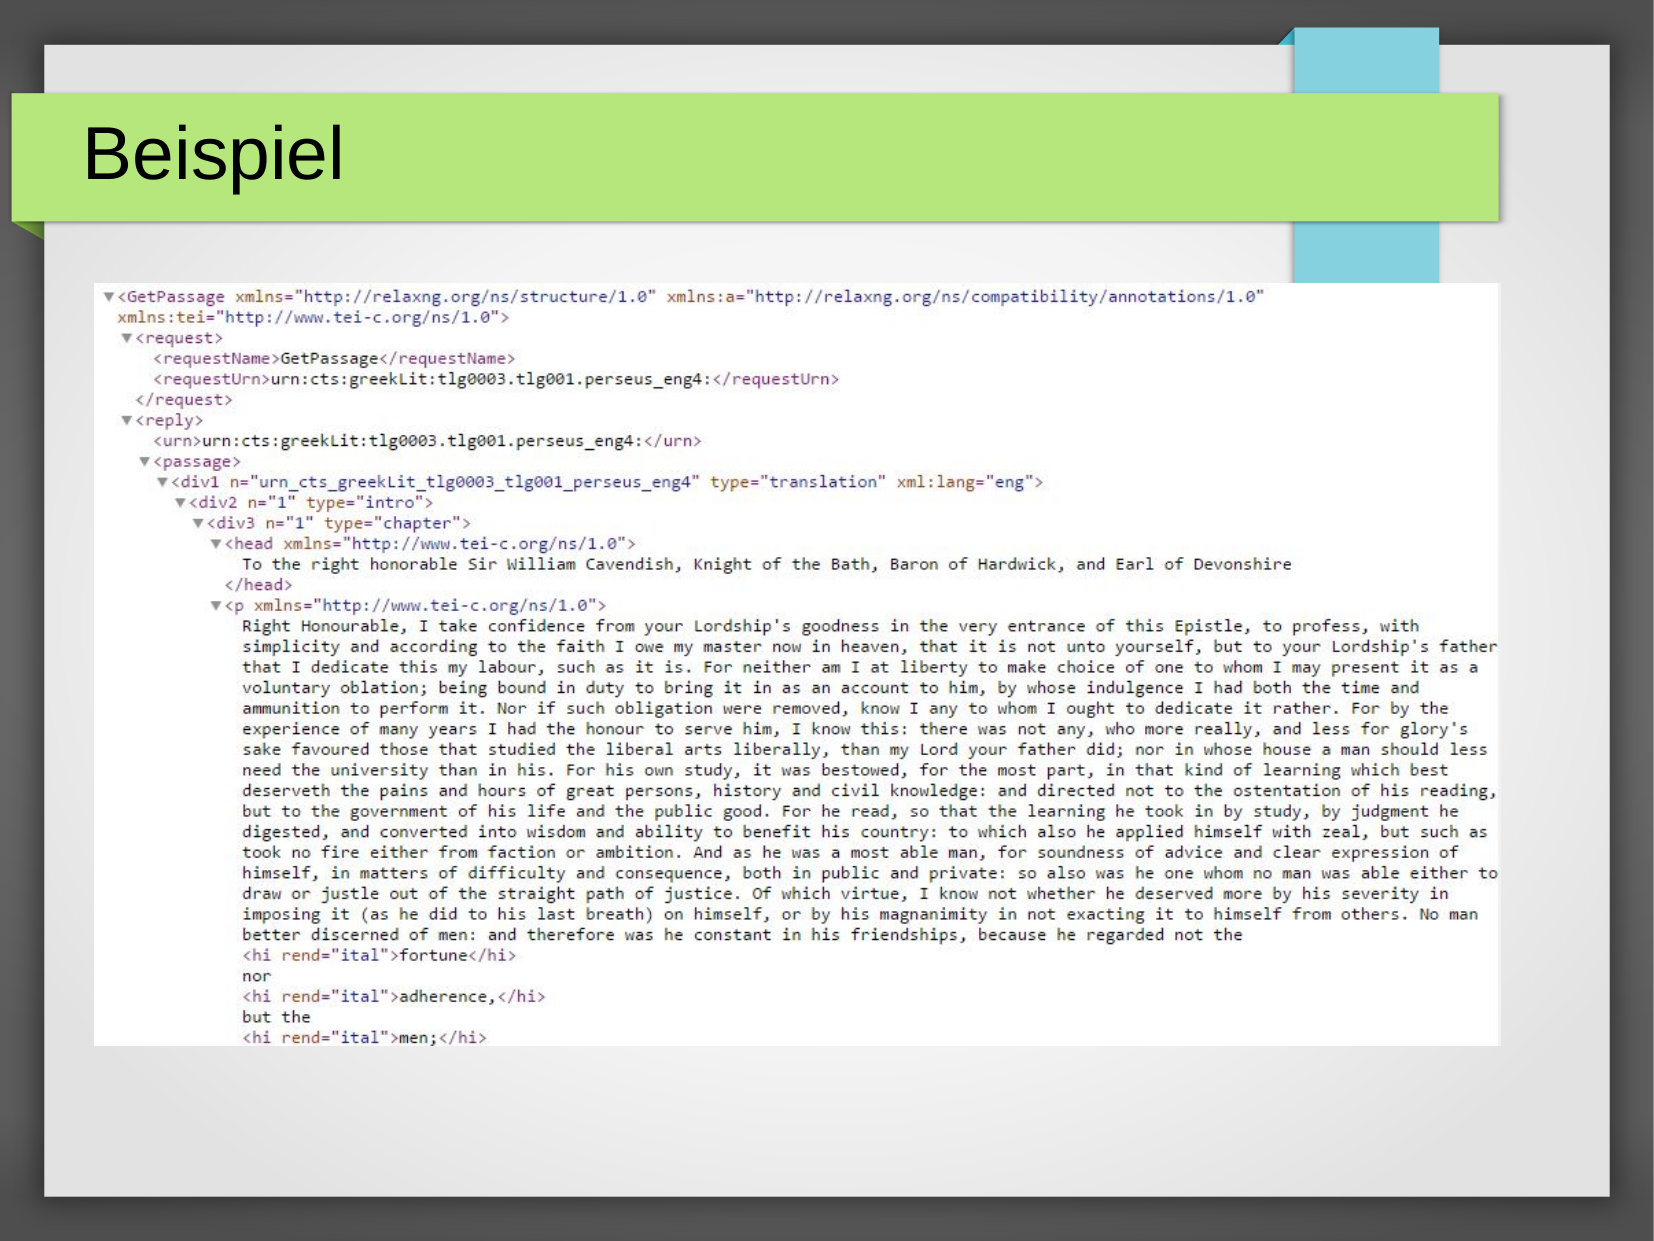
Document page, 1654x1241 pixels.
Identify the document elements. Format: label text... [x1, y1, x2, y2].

title Beispiel [82, 94, 1264, 213]
picture [0, 0, 1654, 1241]
